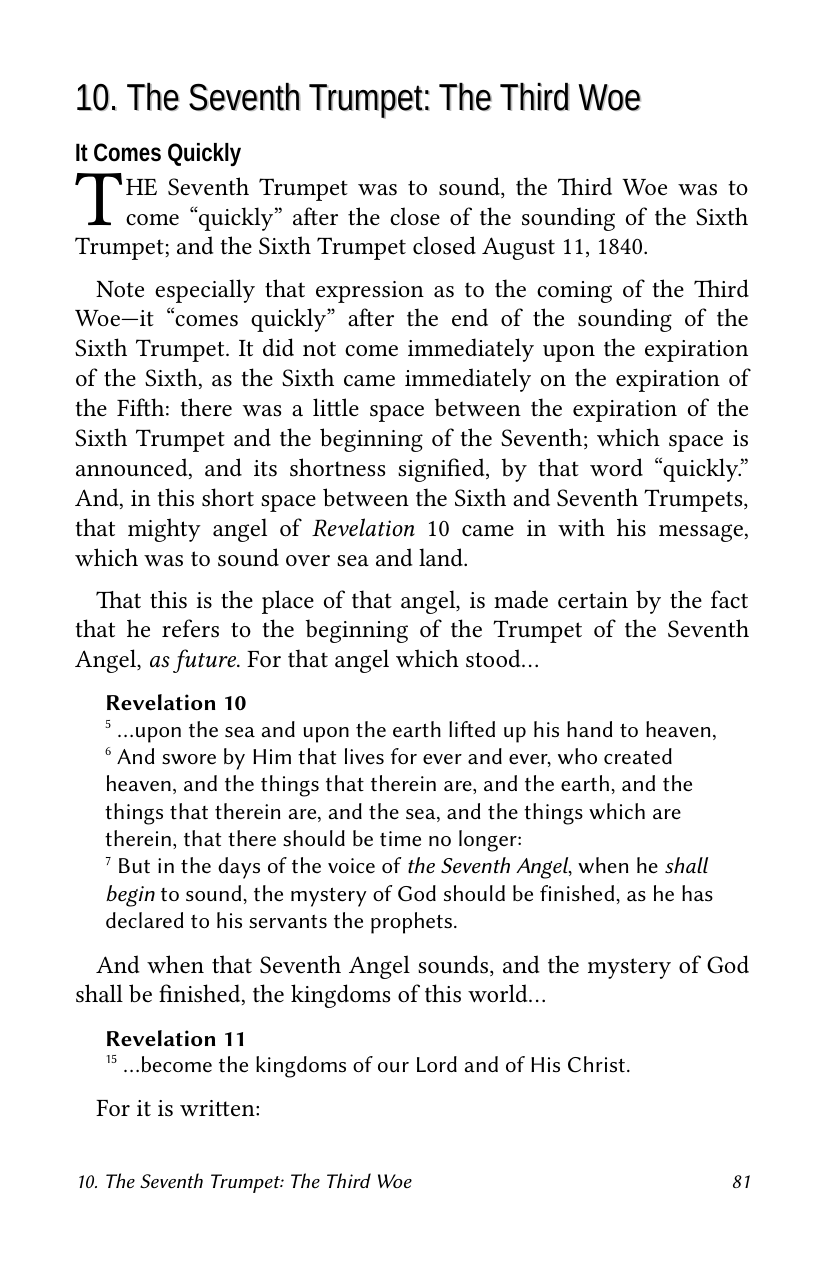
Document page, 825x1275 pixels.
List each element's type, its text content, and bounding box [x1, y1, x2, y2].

text 15 ...become the kingdoms of our Lord and of His Christ. [105, 1052, 720, 1078]
text For it is written: [75, 1094, 750, 1122]
text THE Seventh Trumpet was to sound, the Third Woe was to come “quickly” after the close of the sounding of the Sixth Trumpet; and the Sixth Trumpet closed August 11, 1840. [75, 173, 750, 261]
text 5 ...upon the sea and upon the earth lifted up his hand to heaven, [105, 716, 720, 743]
text Note especially that expression as to the coming of the Third Woe—it “comes quickly” after the end of the sounding of the Sixth Trumpet. It did not come immediately upon the expiration of the Sixth, as the Sixth came immediately on the expiration of the Fifth: there was a little space between the expiration of the Sixth Trumpet and the beginning of the Seventh; which space is announced, and its shortness signified, by that word “quickly.” And, in this short space between the Sixth and Seventh Trumpets, that mighty angel of Revelation 10 came in with his message, which was to sound over sea and land. [75, 274, 750, 572]
text Revelation 11 [105, 1025, 750, 1052]
text And when that Seventh Angel sounds, and the mystery of God shall be finished, the kingdoms of this world… [75, 951, 750, 1009]
text 7 But in the days of the voice of the Seventh Angel, when he shall begin to sound, the mystery of God should be finished, as he has declared to his servants the prophets. [105, 853, 720, 934]
text Revelation 10 [105, 690, 750, 716]
text 6 And swore by Him that lives for ever and ever, who created heaven, and the things that therein are, and the earth, and the things that therein are, and the sea, and the things which are therein, that there should be time no longer: [105, 744, 720, 852]
text That this is the place of that angel, is made certain by the fact that he refers to the beginning of the Trumpet of the Seventh Angel, as future. For that angel which stood… [75, 586, 750, 674]
title The Seventh Trumpet: The Third Woe [75, 75, 750, 118]
subtitle It Comes Quickly [75, 138, 750, 167]
